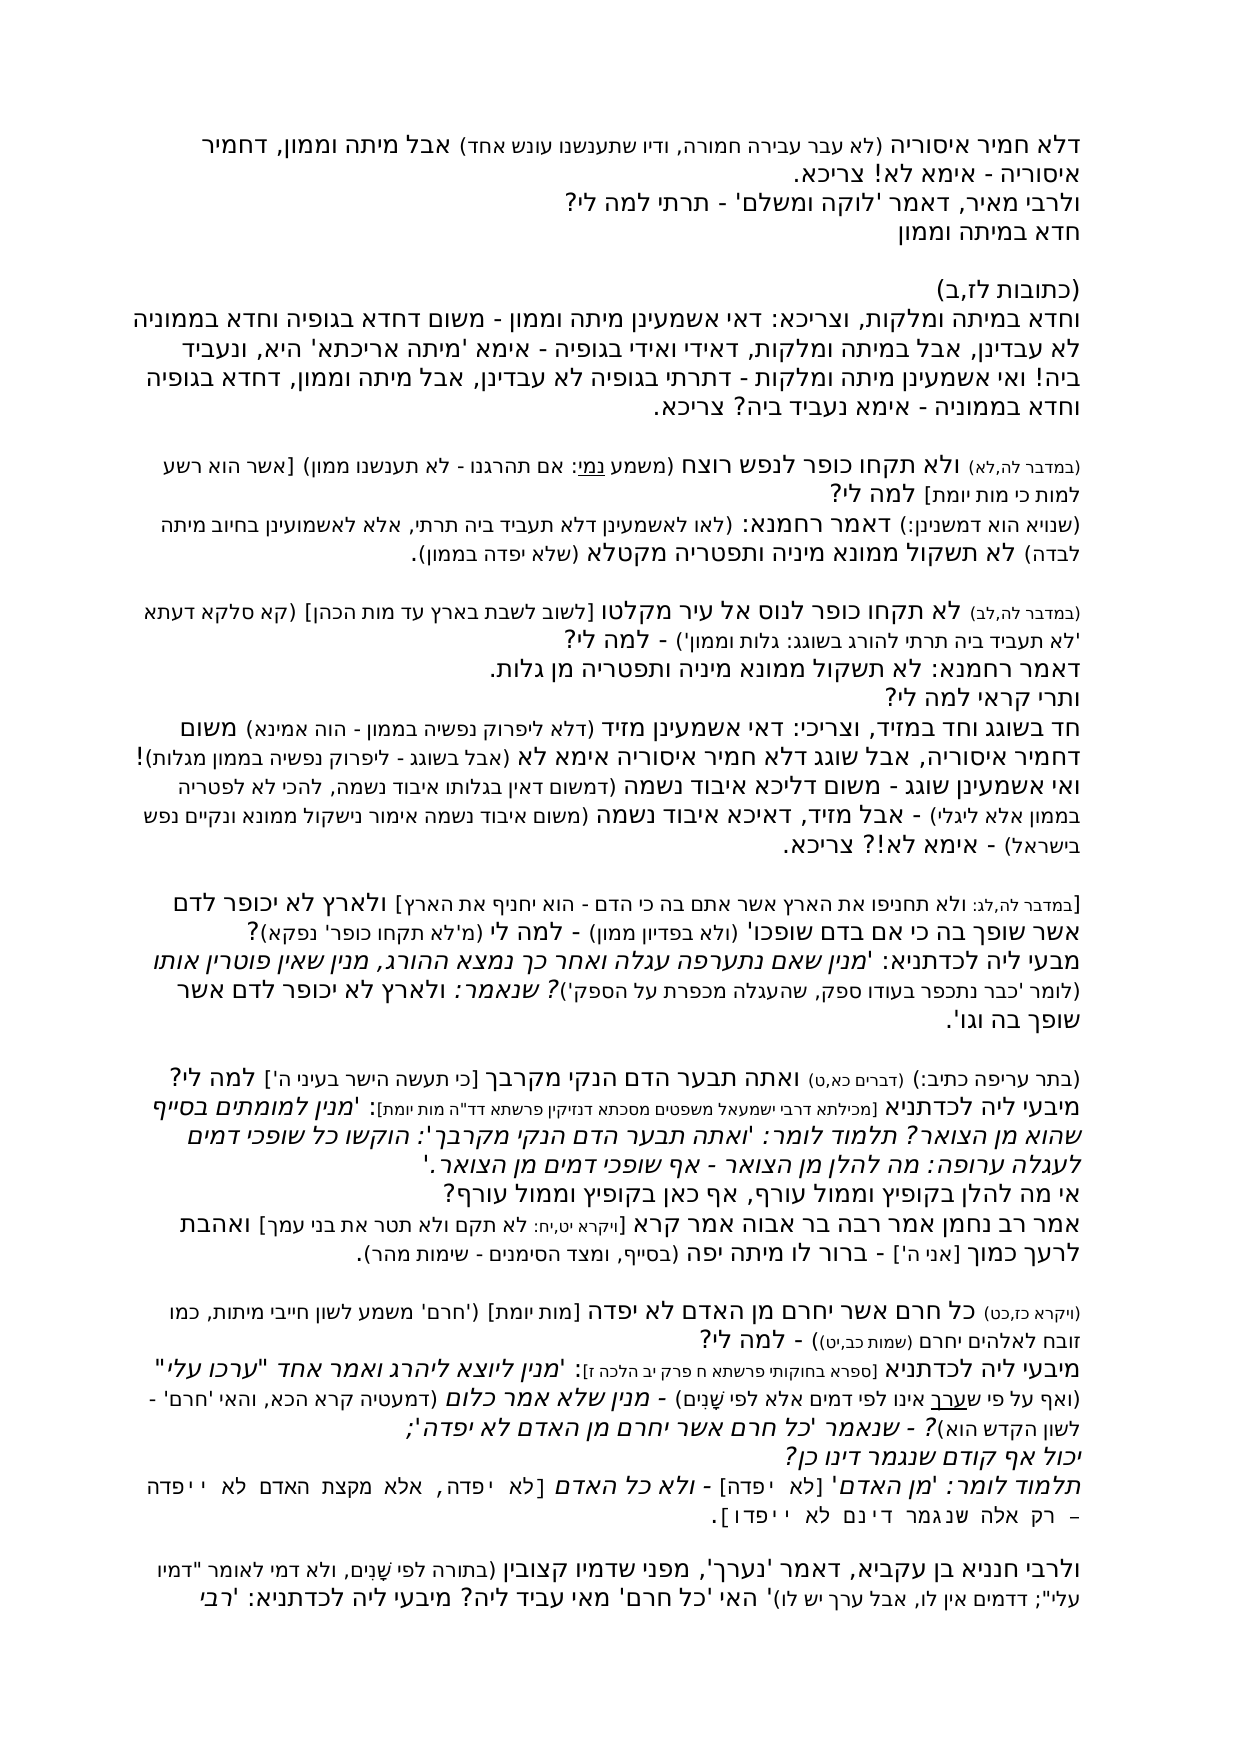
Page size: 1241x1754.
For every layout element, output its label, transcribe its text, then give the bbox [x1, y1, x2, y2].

text (כתובות לז,ב) [130, 276, 1081, 305]
text (ויקרא כז,כט) כל חרם אשר יחרם מן האדם לא יפדה [מות יומת] ('חרם' משמע לשון חייבי מיתות, כמו זובח לאלהים יחרם (שמות כב,יט)) - למה לי? [130, 1296, 1081, 1354]
text מבעי ליה לכדתניא: 'מנין שאם נתערפה עגלה ואחר כך נמצא ההורג, מנין שאין פוטרין אותו (לומר 'כבר נתכפר בעודו ספק, שהעגלה מכפרת על הספק')? שנאמר: ולארץ לא יכופר לדם אשר שופך בה וגו'. [130, 946, 1081, 1034]
text (במדבר לה,לא) ולא תקחו כופר לנפש רוצח (משמע נמי: אם תהרגנו - לא תענשנו ממון) [אשר הוא רשע למות כי מות יומת] למה לי? [130, 450, 1081, 509]
text ותרי קראי למה לי? [130, 684, 1081, 713]
text חדא במיתה וממון [130, 218, 1081, 247]
text (בתר עריפה כתיב:) (דברים כא,ט) ואתה תבער הדם הנקי מקרבך [כי תעשה הישר בעיני ה'] למה לי? [130, 1063, 1081, 1092]
text אמר רב נחמן אמר רבה בר אבוה אמר קרא [ויקרא יט,יח: לא תקם ולא תטר את בני עמך] ואהבת לרעך כמוך [אני ה'] - ברור לו מיתה יפה (בסייף, ומצד הסימנים - שימות מהר). [130, 1209, 1081, 1267]
text מיבעי ליה לכדתניא [מכילתא דרבי ישמעאל משפטים מסכתא דנזיקין פרשתא דד"ה מות יומת]: 'מנין למומתים בסייף שהוא מן הצואר? תלמוד לומר: 'ואתה תבער הדם הנקי מקרבך': הוקשו כל שופכי דמים לעגלה ערופה: מה להלן מן הצואר - אף שופכי דמים מן הצואר.' [130, 1092, 1081, 1179]
text [במדבר לה,לג: ולא תחניפו את הארץ אשר אתם בה כי הדם - הוא יחניף את הארץ] ולארץ לא יכופר לדם אשר שופך בה כי אם בדם שופכו' (ולא בפדיון ממון) - למה לי (מ'לא תקחו כופר' נפקא)? [130, 888, 1081, 946]
text (במדבר לה,לב) לא תקחו כופר לנוס אל עיר מקלטו [לשוב לשבת בארץ עד מות הכהן] (קא סלקא דעתא 'לא תעביד ביה תרתי להורג בשוגג: גלות וממון') - למה לי? [130, 596, 1081, 654]
text (שנויא הוא דמשנינן:) דאמר רחמנא: (לאו לאשמעינן דלא תעביד ביה תרתי, אלא לאשמועינן בחיוב מיתה לבדה) לא תשקול ממונא מיניה ותפטריה מקטלא (שלא יפדה בממון). [130, 509, 1081, 567]
text חד בשוגג וחד במזיד, וצריכי: דאי אשמעינן מזיד (דלא ליפרוק נפשיה בממון - הוה אמינא) משום דחמיר איסוריה, אבל שוגג דלא חמיר איסוריה אימא לא (אבל בשוגג - ליפרוק נפשיה בממון מגלות)! ואי אשמעינן שוגג - משום דליכא איבוד נשמה (דמשום דאין בגלותו איבוד נשמה, להכי לא לפטריה בממון אלא ליגלי) - אבל מזיד, דאיכא איבוד נשמה (משום איבוד נשמה אימור נישקול ממונא ונקיים נפש בישראל) - אימא לא!? צריכא. [130, 713, 1081, 859]
text אי מה להלן בקופיץ וממול עורף, אף כאן בקופיץ וממול עורף? [130, 1179, 1081, 1209]
text וחדא במיתה ומלקות, וצריכא: דאי אשמעינן מיתה וממון - משום דחדא בגופיה וחדא בממוניה לא עבדינן, אבל במיתה ומלקות, דאידי ואידי בגופיה - אימא 'מיתה אריכתא' היא, ונעביד ביה! ואי אשמעינן מיתה ומלקות - דתרתי בגופיה לא עבדינן, אבל מיתה וממון, דחדא בגופיה וחדא בממוניה - אימא נעביד ביה? צריכא. [130, 305, 1081, 422]
text דלא חמיר איסוריה (לא עבר עבירה חמורה, ודיו שתענשנו עונש אחד) אבל מיתה וממון, דחמיר איסוריה - אימא לא! צריכא. [130, 130, 1081, 188]
text יכול אף קודם שנגמר דינו כן? [130, 1442, 1081, 1471]
text ולרבי מאיר, דאמר 'לוקה ומשלם' - תרתי למה לי? [130, 188, 1081, 218]
text דאמר רחמנא: לא תשקול ממונא מיניה ותפטריה מן גלות. [130, 654, 1081, 684]
text ולרבי חנניא בן עקביא, דאמר 'נערך', מפני שדמיו קצובין (בתורה לפי שָׁנִים, ולא דמי לאומר "דמיו עלי"; דדמים אין לו, אבל ערך יש לו)' האי 'כל חרם' מאי עביד ליה? מיבעי ליה לכדתניא: 'רבי [130, 1554, 1081, 1613]
text מיבעי ליה לכדתניא [ספרא בחוקותי פרשתא ח פרק יב הלכה ז]: 'מנין ליוצא ליהרג ואמר אחד "ערכו עלי" (ואף על פי שערך אינו לפי דמים אלא לפי שָׁנִים) - מנין שלא אמר כלום (דמעטיה קרא הכא, והאי 'חרם' - לשון הקדש הוא)? - שנאמר 'כל חרם אשר יחרם מן האדם לא יפדה'; [130, 1354, 1081, 1442]
text תלמוד לומר: 'מן האדם' [לא יפדה] - ולא כל האדם [לא יפדה, אלא מקצת האדם לא ייפדה – רק אלה שנגמר דינם לא ייפדו]. [130, 1471, 1081, 1530]
